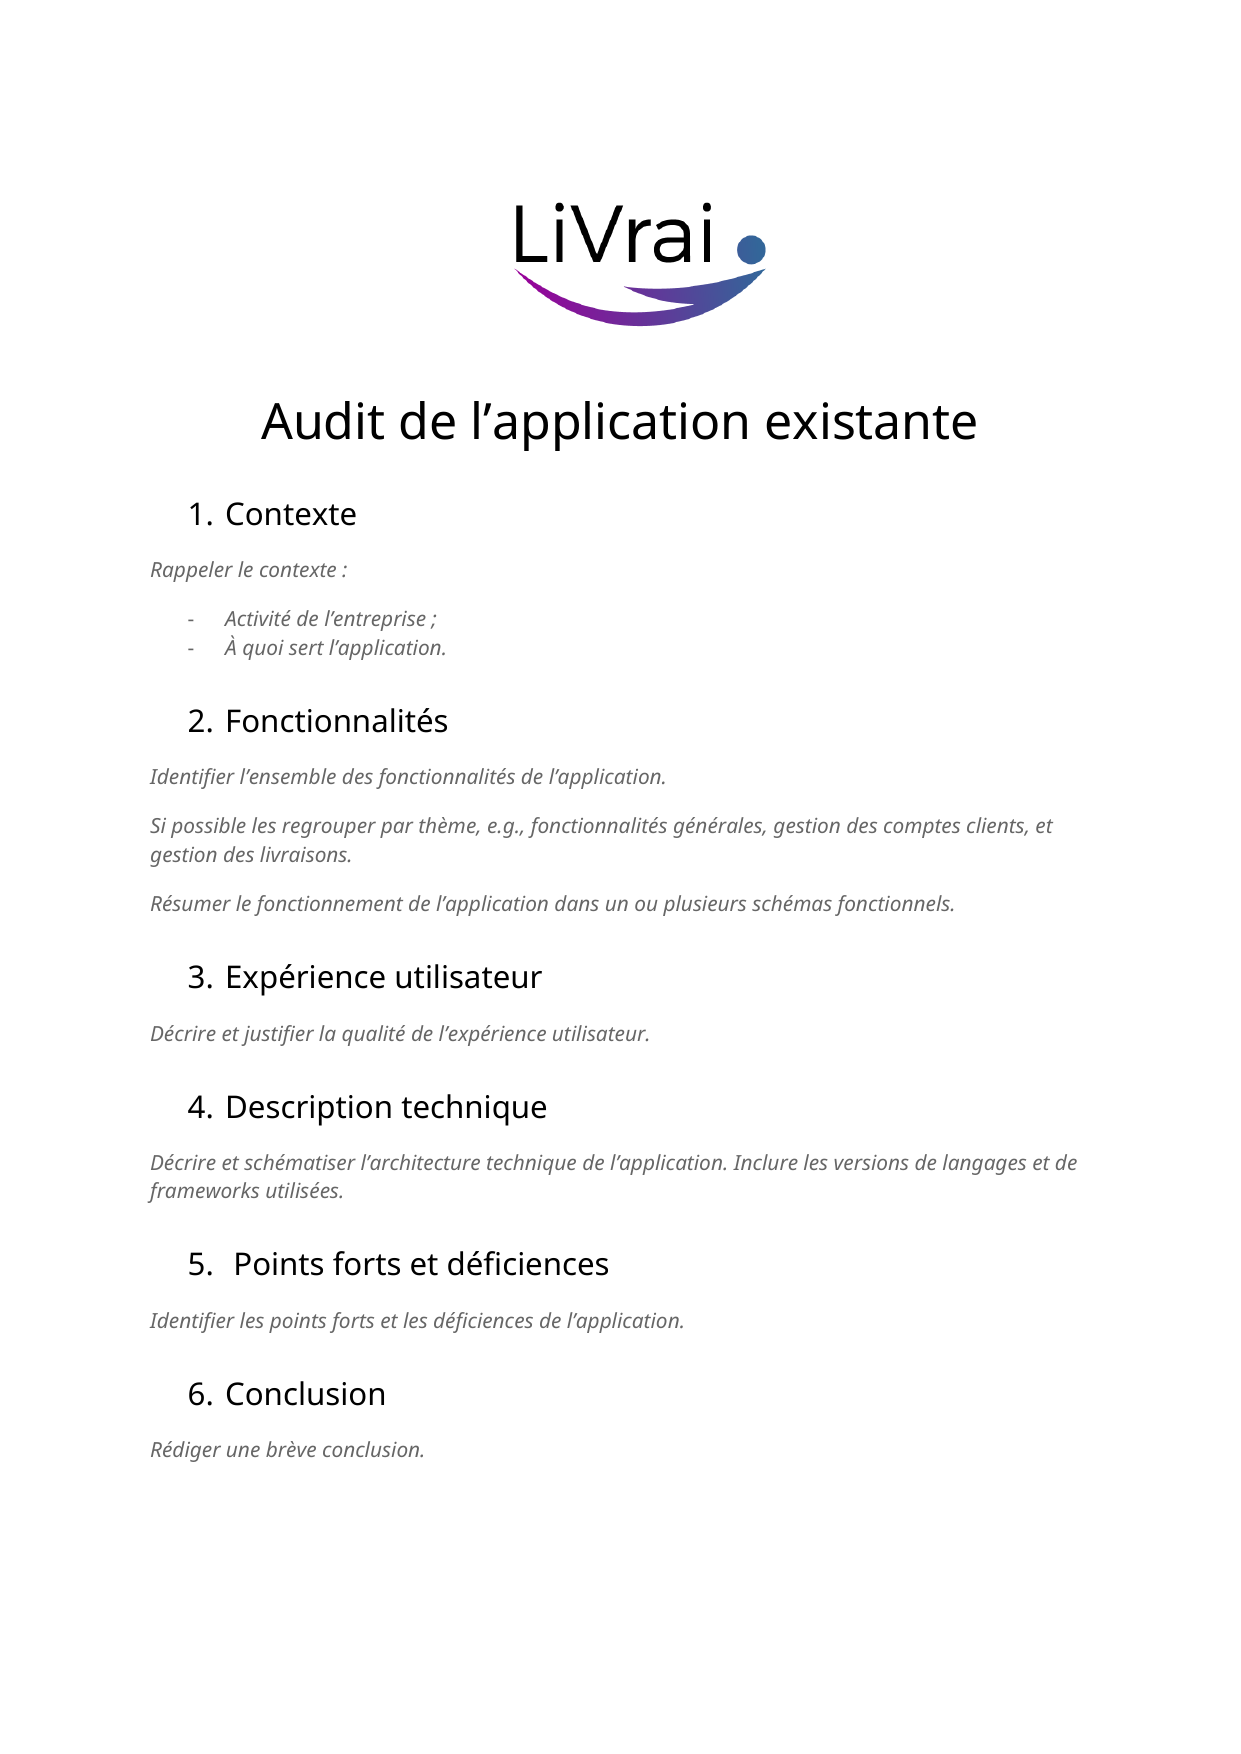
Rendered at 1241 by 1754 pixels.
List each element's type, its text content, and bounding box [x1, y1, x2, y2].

subtitle Contexte [187, 492, 1090, 534]
subtitle Expérience utilisateur [187, 955, 1090, 998]
text Décrire et schématiser l’architecture technique de l’application. Inclure les versions de langages et de frameworks utilisées. [150, 1148, 1090, 1205]
text Rédiger une brève conclusion. [150, 1435, 1090, 1464]
text Résumer le fonctionnement de l’application dans un ou plusieurs schémas fonctionnels. [150, 889, 1090, 918]
text Identifier les points forts et les déficiences de l’application. [150, 1306, 1090, 1334]
subtitle Conclusion [187, 1372, 1090, 1414]
list À quoi sert l’application. [187, 633, 1090, 661]
text Identifier l’ensemble des fonctionnalités de l’application. [150, 762, 1090, 791]
text Rappeler le contexte : [150, 555, 1090, 584]
subtitle Fonctionnalités [187, 699, 1090, 741]
title Audit de l’application existante [150, 386, 1090, 454]
subtitle Points forts et déficiences [187, 1242, 1090, 1285]
text Si possible les regrouper par thème, e.g., fonctionnalités générales, gestion des comptes clients, et gestion des livraisons. [150, 812, 1090, 868]
list Activité de l’entreprise ; [187, 604, 1090, 633]
text Décrire et justifier la qualité de l’expérience utilisateur. [150, 1019, 1090, 1047]
picture [477, 168, 802, 359]
subtitle Description technique [187, 1084, 1090, 1127]
